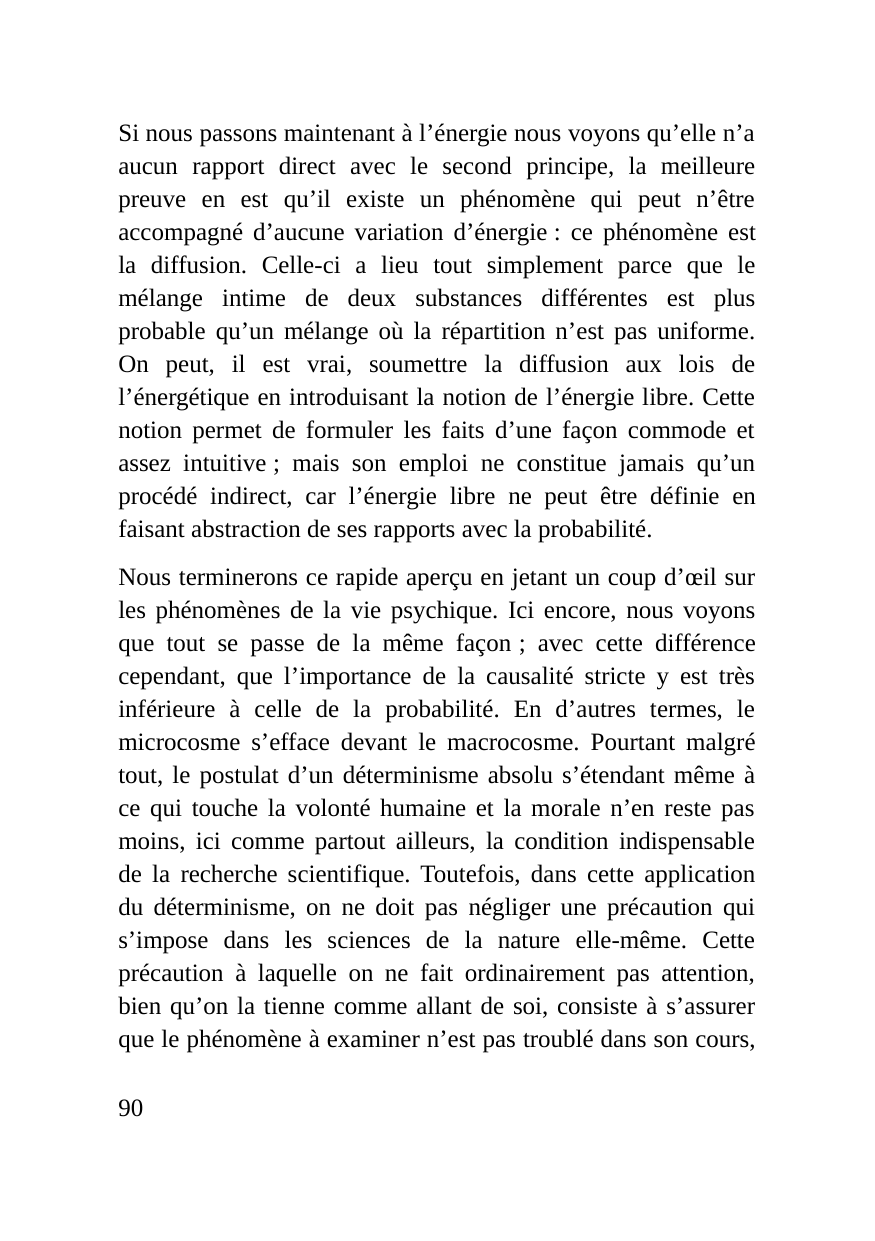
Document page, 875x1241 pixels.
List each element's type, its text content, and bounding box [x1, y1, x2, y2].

text Nous terminerons ce rapide aperçu en jetant un coup d’œil sur les phénomènes de la vie psychique. Ici encore, nous voyons que tout se passe de la même façon ; avec cette différence cependant, que l’importance de la causalité stricte y est très inférieure à celle de la probabilité. En d’autres termes, le microcosme s’efface devant le macrocosme. Pourtant malgré tout, le postulat d’un déterminisme absolu s’étendant même à ce qui touche la volonté humaine et la morale n’en reste pas moins, ici comme partout ailleurs, la condition indispensable de la recherche scientifique. Toutefois, dans cette application du déterminisme, on ne doit pas négliger une précaution qui s’impose dans les sciences de la nature elle-même. Cette précaution à laquelle on ne fait ordinairement pas attention, bien qu’on la tienne comme allant de soi, consiste à s’assurer que le phénomène à examiner n’est pas troublé dans son cours, [118, 562, 756, 1053]
text Si nous passons maintenant à l’énergie nous voyons qu’elle n’a aucun rapport direct avec le second principe, la meilleure preuve en est qu’il existe un phénomène qui peut n’être accompagné d’aucune variation d’énergie : ce phénomène est la diffusion. Celle-ci a lieu tout simplement parce que le mélange intime de deux substances différentes est plus probable qu’un mélange où la répartition n’est pas uniforme. On peut, il est vrai, soumettre la diffusion aux lois de l’énergétique en introduisant la notion de l’énergie libre. Cette notion permet de formuler les faits d’une façon commode et assez intuitive ; mais son emploi ne constitue jamais qu’un procédé indirect, car l’énergie libre ne peut être définie en faisant abstraction de ses rapports avec la probabilité. [118, 118, 756, 543]
